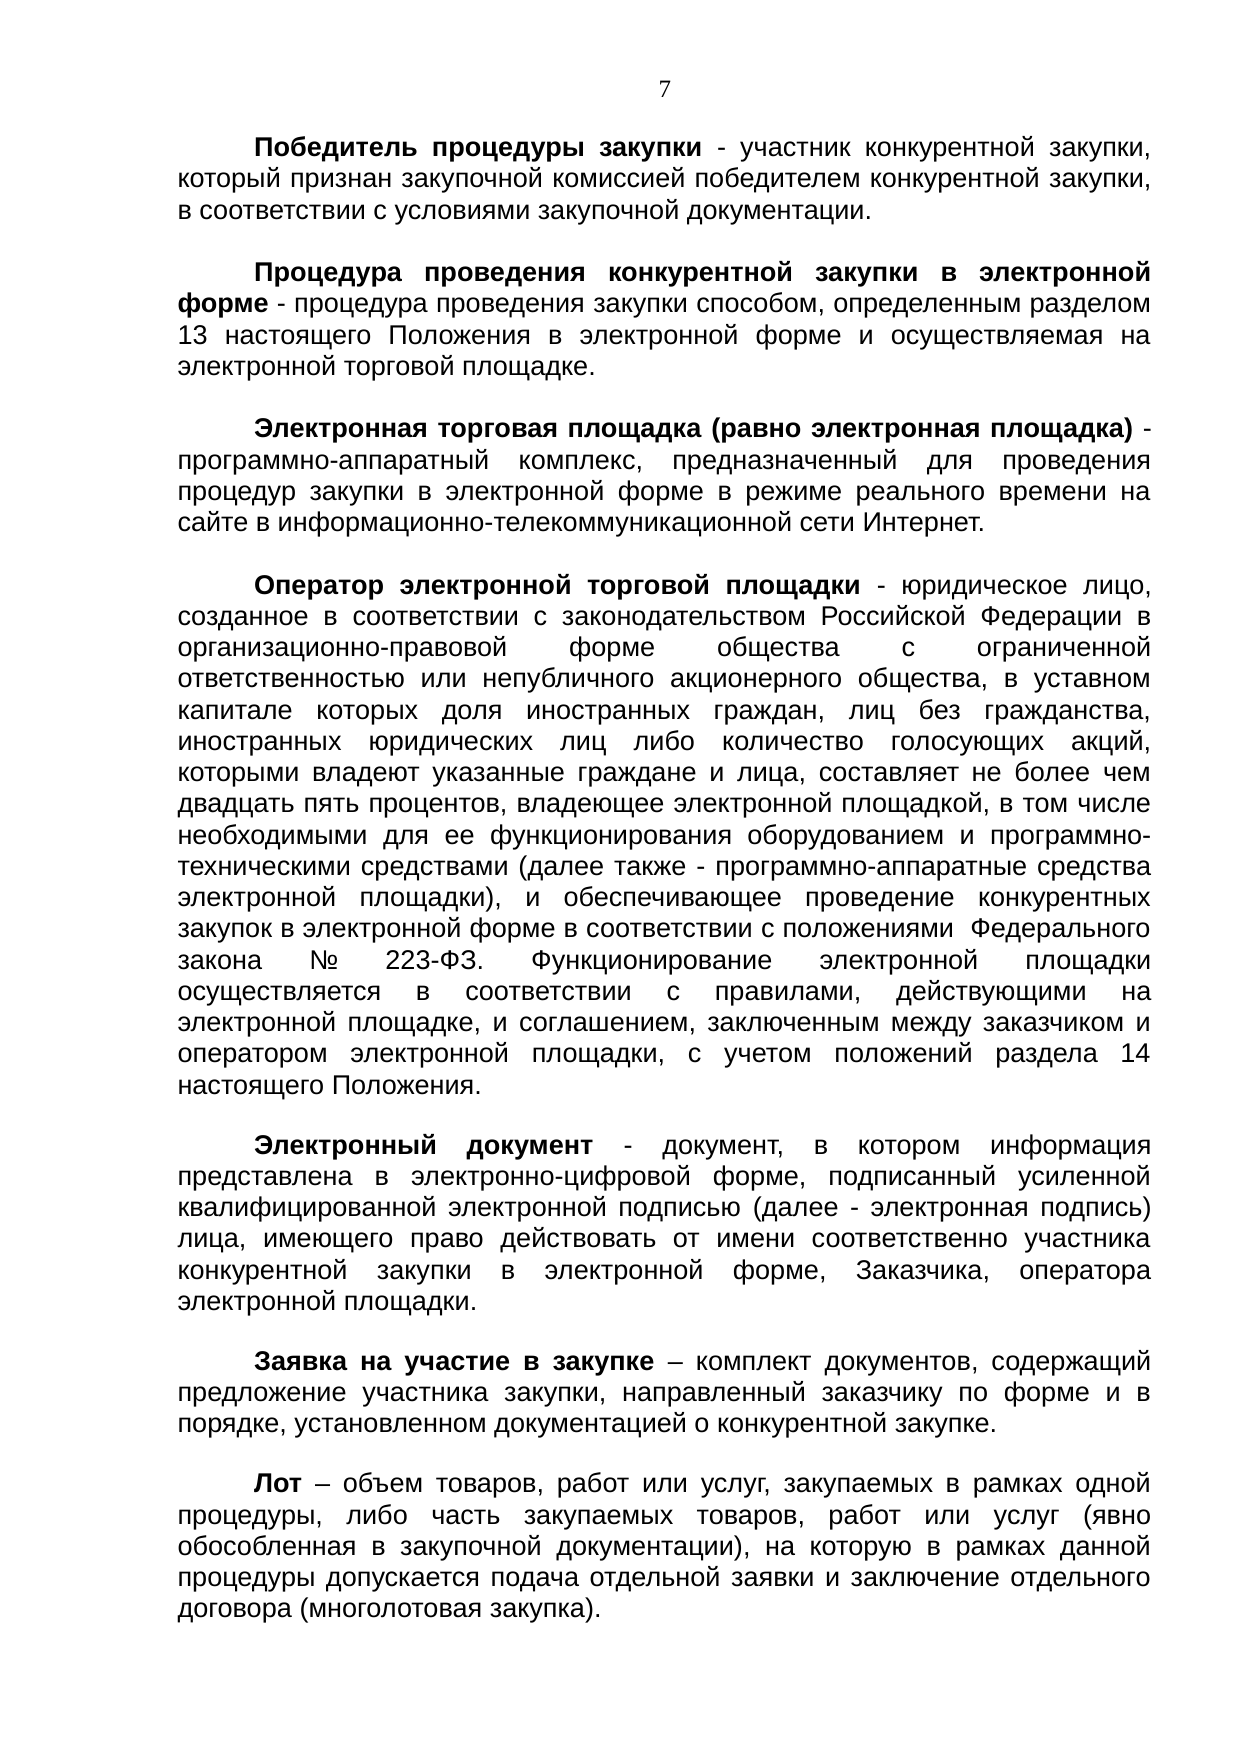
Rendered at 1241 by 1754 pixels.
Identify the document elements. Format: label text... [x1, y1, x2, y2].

text Электронный документ - документ, в котором информация представлена в электронно-цифровой форме, подписанный усиленной квалифицированной электронной подписью (далее - электронная подпись) лица, имеющего право действовать от имени соответственно участника конкурентной закупки в электронной форме, Заказчика, оператора электронной площадки. [177, 1129, 1152, 1316]
text Победитель процедуры закупки - участник конкурентной закупки, который признан закупочной комиссией победителем конкурентной закупки, в соответствии с условиями закупочной документации. [177, 131, 1152, 225]
text Оператор электронной торговой площадки - юридическое лицо, созданное в соответствии с законодательством Российской Федерации в организационно-правовой форме общества с ограниченной ответственностью или непубличного акционерного общества, в уставном капитале которых доля иностранных граждан, лиц без гражданства, иностранных юридических лиц либо количество голосующих акций, которыми владеют указанные граждане и лица, составляет не более чем двадцать пять процентов, владеющее электронной площадкой, в том числе необходимыми для ее функционирования оборудованием и программно-техническими средствами (далее также - программно-аппаратные средства электронной площадки), и обеспечивающее проведение конкурентных закупок в электронной форме в соответствии с положениями Федерального закона № 223-ФЗ. Функционирование электронной площадки осуществляется в соответствии с правилами, действующими на электронной площадке, и соглашением, заключенным между заказчиком и оператором электронной площадки, с учетом положений раздела 14 настоящего Положения. [177, 569, 1152, 1100]
text Лот – объем товаров, работ или услуг, закупаемых в рамках одной процедуры, либо часть закупаемых товаров, работ или услуг (явно обособленная в закупочной документации), на которую в рамках данной процедуры допускается подача отдельной заявки и заключение отдельного договора (многолотовая закупка). [177, 1467, 1152, 1624]
text Заявка на участие в закупке – комплект документов, содержащий предложение участника закупки, направленный заказчику по форме и в порядке, установленном документацией о конкурентной закупке. [177, 1345, 1152, 1439]
text Электронная торговая площадка (равно электронная площадка) - программно-аппаратный комплекс, предназначенный для проведения процедур закупки в электронной форме в режиме реального времени на сайте в информационно-телекоммуникационной сети Интернет. [177, 412, 1152, 537]
text Процедура проведения конкурентной закупки в электронной форме - процедура проведения закупки способом, определенным разделом 13 настоящего Положения в электронной форме и осуществляемая на электронной торговой площадке. [177, 256, 1152, 381]
